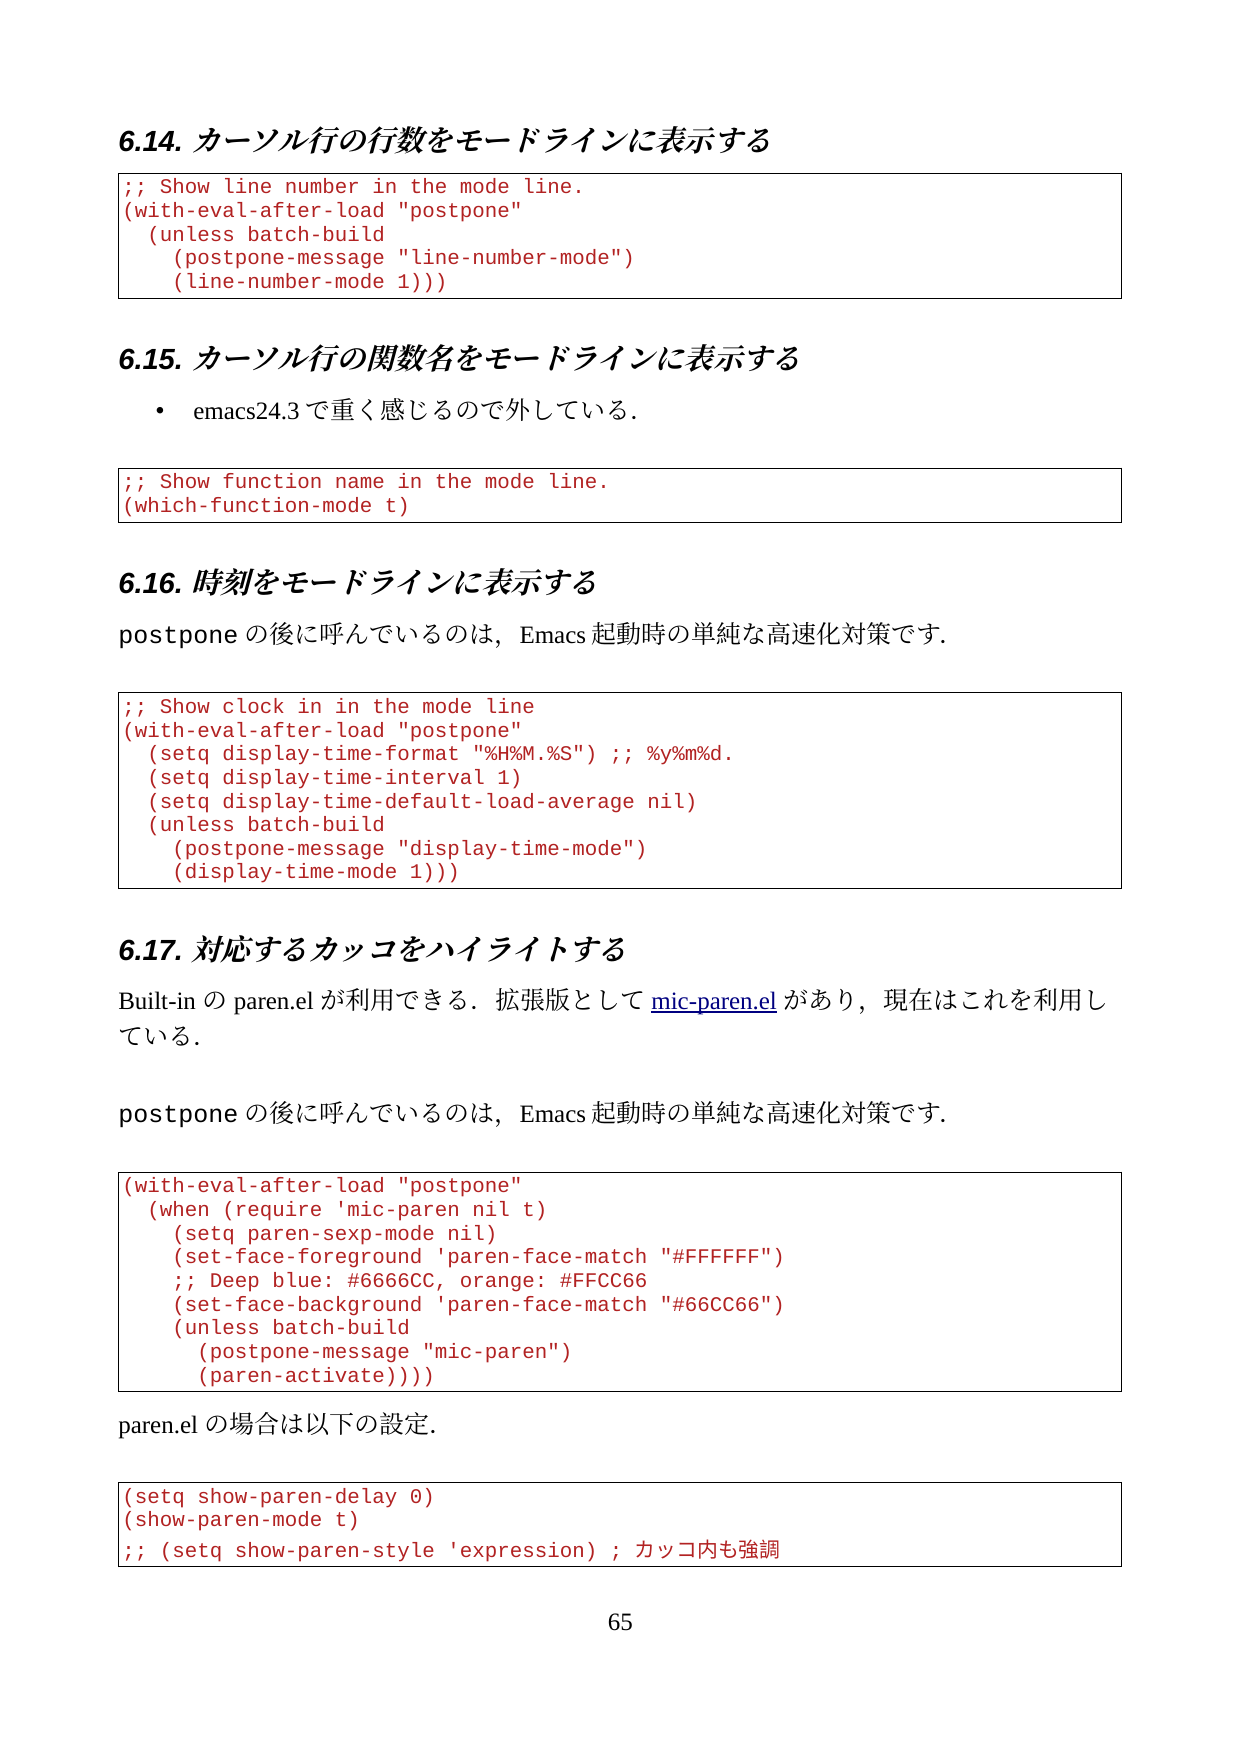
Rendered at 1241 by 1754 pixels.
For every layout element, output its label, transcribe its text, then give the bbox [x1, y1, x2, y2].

text ;; (setq show-paren-style 'expression) ; カッコ内も強調 [119, 1529, 1121, 1566]
subtitle カーソル行の行数をモードラインに表示する [118, 118, 1122, 160]
text (setq display-time-format "%H%M.%S") ;; %y%m%d. [119, 739, 1121, 763]
subtitle 時刻をモードラインに表示する [118, 560, 1122, 602]
text (with-eval-after-load "postpone" [119, 1173, 1121, 1195]
text (setq show-paren-delay 0) [119, 1483, 1121, 1506]
text postpone の後に呼んでいるのは，Emacs起動時の単純な高速化対策です． [118, 1094, 1122, 1159]
text (paren-activate)))) [119, 1361, 1121, 1391]
text ;; Show clock in in the mode line [119, 693, 1121, 716]
text (set-face-background 'paren-face-match "#66CC66") [119, 1290, 1121, 1313]
text paren.el の場合は以下の設定． [118, 1405, 1122, 1469]
text (postpone-message "line-number-mode") [119, 243, 1121, 267]
text ;; Show line number in the mode line. [119, 174, 1121, 196]
text ;; Deep blue: #6666CC, orange: #FFCC66 [119, 1266, 1121, 1290]
text (which-function-mode t) [119, 491, 1121, 522]
text (show-paren-mode t) [119, 1506, 1121, 1529]
text Built-in の paren.el が利用できる．拡張版として mic-paren.el があり，現在はこれを利用している． [118, 981, 1122, 1082]
subtitle 対応するカッコをハイライトする [118, 927, 1122, 968]
text (unless batch-build [119, 810, 1121, 834]
text (unless batch-build [119, 1313, 1121, 1337]
text (postpone-message "display-time-mode") [119, 834, 1121, 858]
text (line-number-mode 1))) [119, 267, 1121, 298]
text (postpone-message "mic-paren") [119, 1337, 1121, 1361]
text (when (require 'mic-paren nil t) [119, 1195, 1121, 1219]
text postpone の後に呼んでいるのは，Emacs起動時の単純な高速化対策です． [118, 614, 1122, 679]
text (setq display-time-default-load-average nil) [119, 787, 1121, 810]
text ;; Show function name in the mode line. [119, 469, 1121, 491]
text (set-face-foreground 'paren-face-match "#FFFFFF") [119, 1242, 1121, 1266]
text (with-eval-after-load "postpone" [119, 716, 1121, 739]
text (display-time-mode 1))) [119, 858, 1121, 888]
text (with-eval-after-load "postpone" [119, 196, 1121, 220]
text (setq paren-sexp-mode nil) [119, 1219, 1121, 1242]
text (setq display-time-interval 1) [119, 763, 1121, 787]
subtitle カーソル行の関数名をモードラインに表示する [118, 336, 1122, 378]
text (unless batch-build [119, 220, 1121, 243]
list emacs24.3 で重く感じるので外している． [156, 390, 1122, 455]
